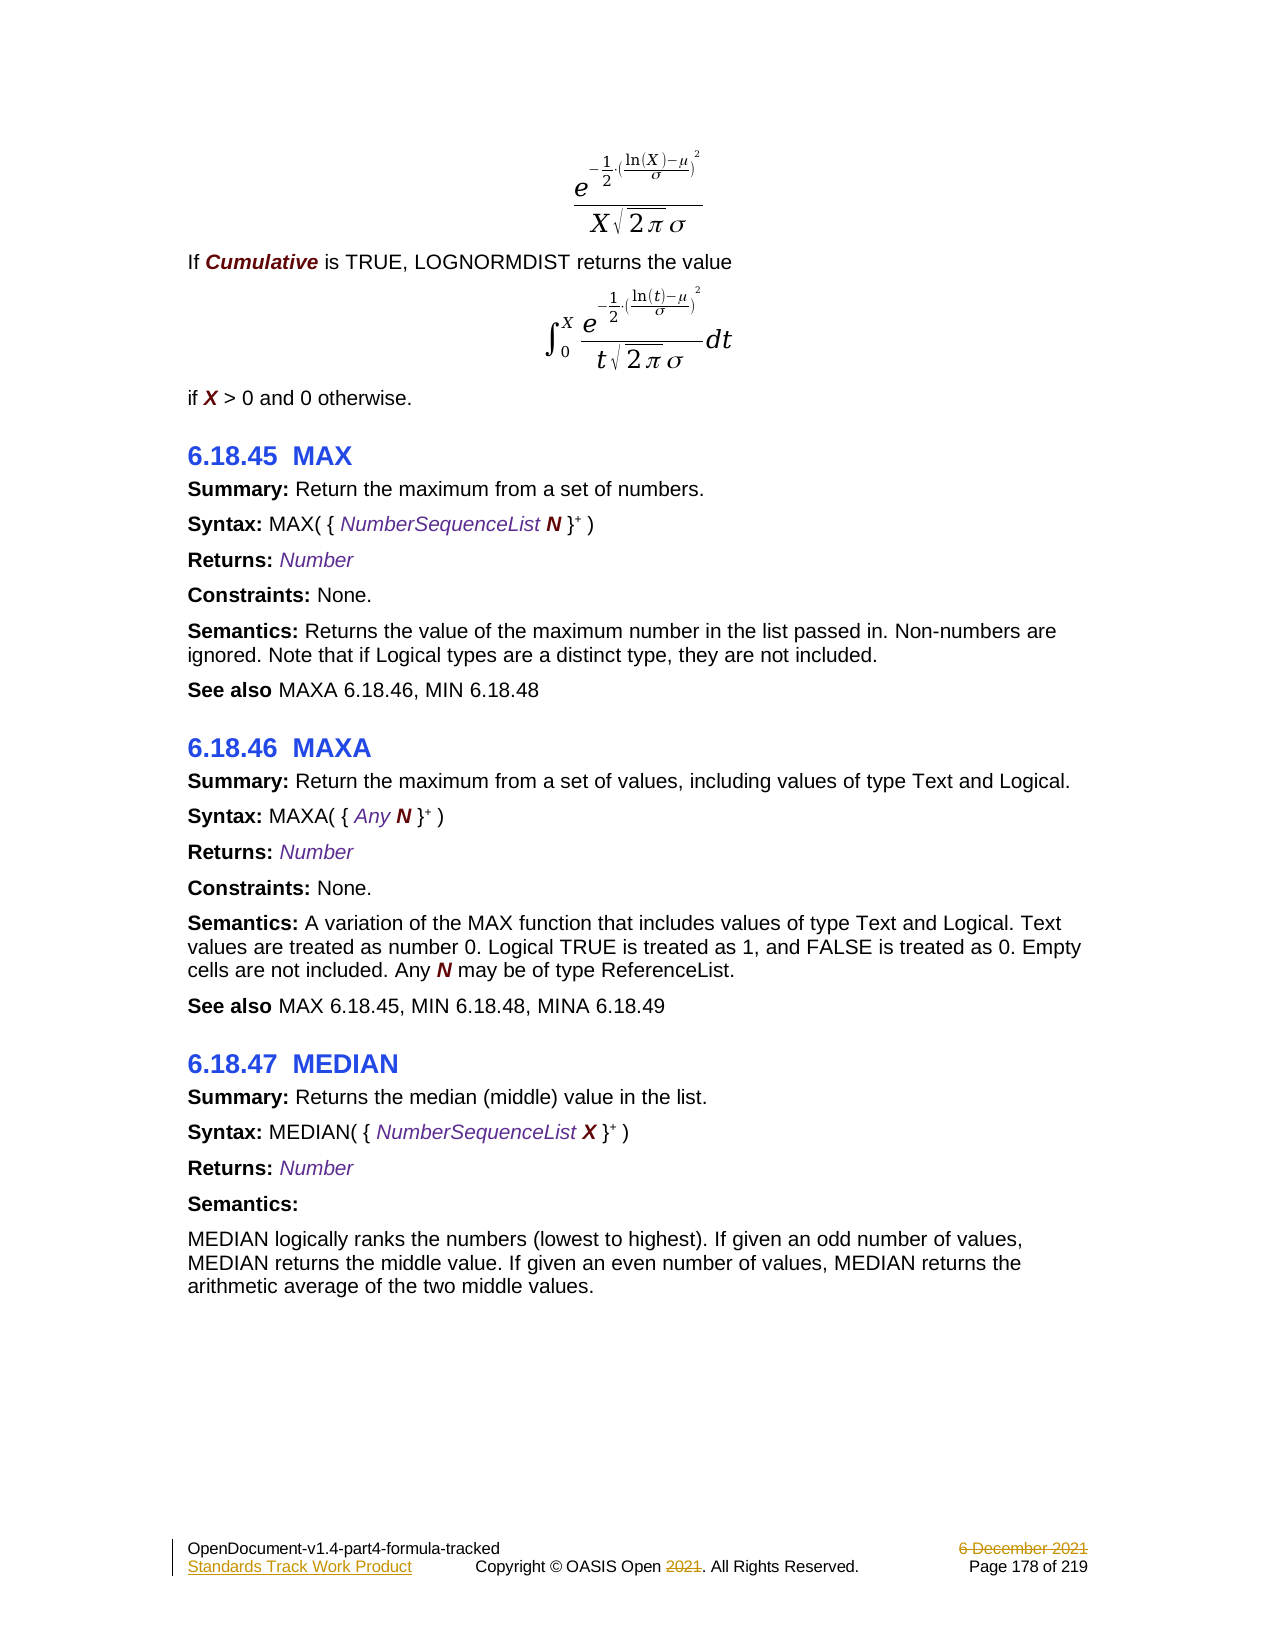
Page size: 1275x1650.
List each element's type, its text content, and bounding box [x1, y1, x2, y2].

text Summary: Returns the median (middle) value in the list. [187, 1085, 1088, 1109]
text Returns: Number [187, 841, 1088, 864]
text Summary: Return the maximum from a set of values, including values of type Text and Logical. [187, 769, 1088, 793]
text MEDIAN logically ranks the numbers (lowest to highest). If given an odd number of values, MEDIAN returns the middle value. If given an even number of values, MEDIAN returns the arithmetic average of the two middle values. [187, 1228, 1088, 1298]
text Returns: Number [187, 1156, 1088, 1180]
text If Cumulative is TRUE, LOGNORMDIST returns the value [187, 250, 1088, 274]
text Returns: Number [187, 548, 1088, 572]
subtitle MAX [187, 441, 1088, 471]
text Constraints: None. [187, 584, 1088, 607]
text Semantics: Returns the value of the maximum number in the list passed in. Non-numbers are ignored. Note that if Logical types are a distinct type, they are not included. [187, 619, 1088, 667]
subtitle MAXA [187, 733, 1088, 763]
subtitle MEDIAN [187, 1049, 1088, 1079]
text Semantics: A variation of the MAX function that includes values of type Text and Logical. Text values are treated as number 0. Logical TRUE is treated as 1, and FALSE is treated as 0. Empty cells are not included. Any N may be of type ReferenceList. [187, 912, 1088, 982]
text Syntax: MAXA( { Any N }+ ) [187, 805, 1088, 828]
text Constraints: None. [187, 876, 1088, 900]
text if X > 0 and 0 otherwise. [187, 386, 1088, 410]
text Syntax: MEDIAN( { NumberSequenceList X }+ ) [187, 1121, 1088, 1144]
text See also MAXA 6.18.46, MIN 6.18.48 [187, 679, 1088, 702]
text See also MAX 6.18.45, MIN 6.18.48, MINA 6.18.49 [187, 994, 1088, 1018]
text Summary: Return the maximum from a set of numbers. [187, 477, 1088, 501]
text Semantics: [187, 1192, 1088, 1216]
text Syntax: MAX( { NumberSequenceList N }+ ) [187, 513, 1088, 536]
